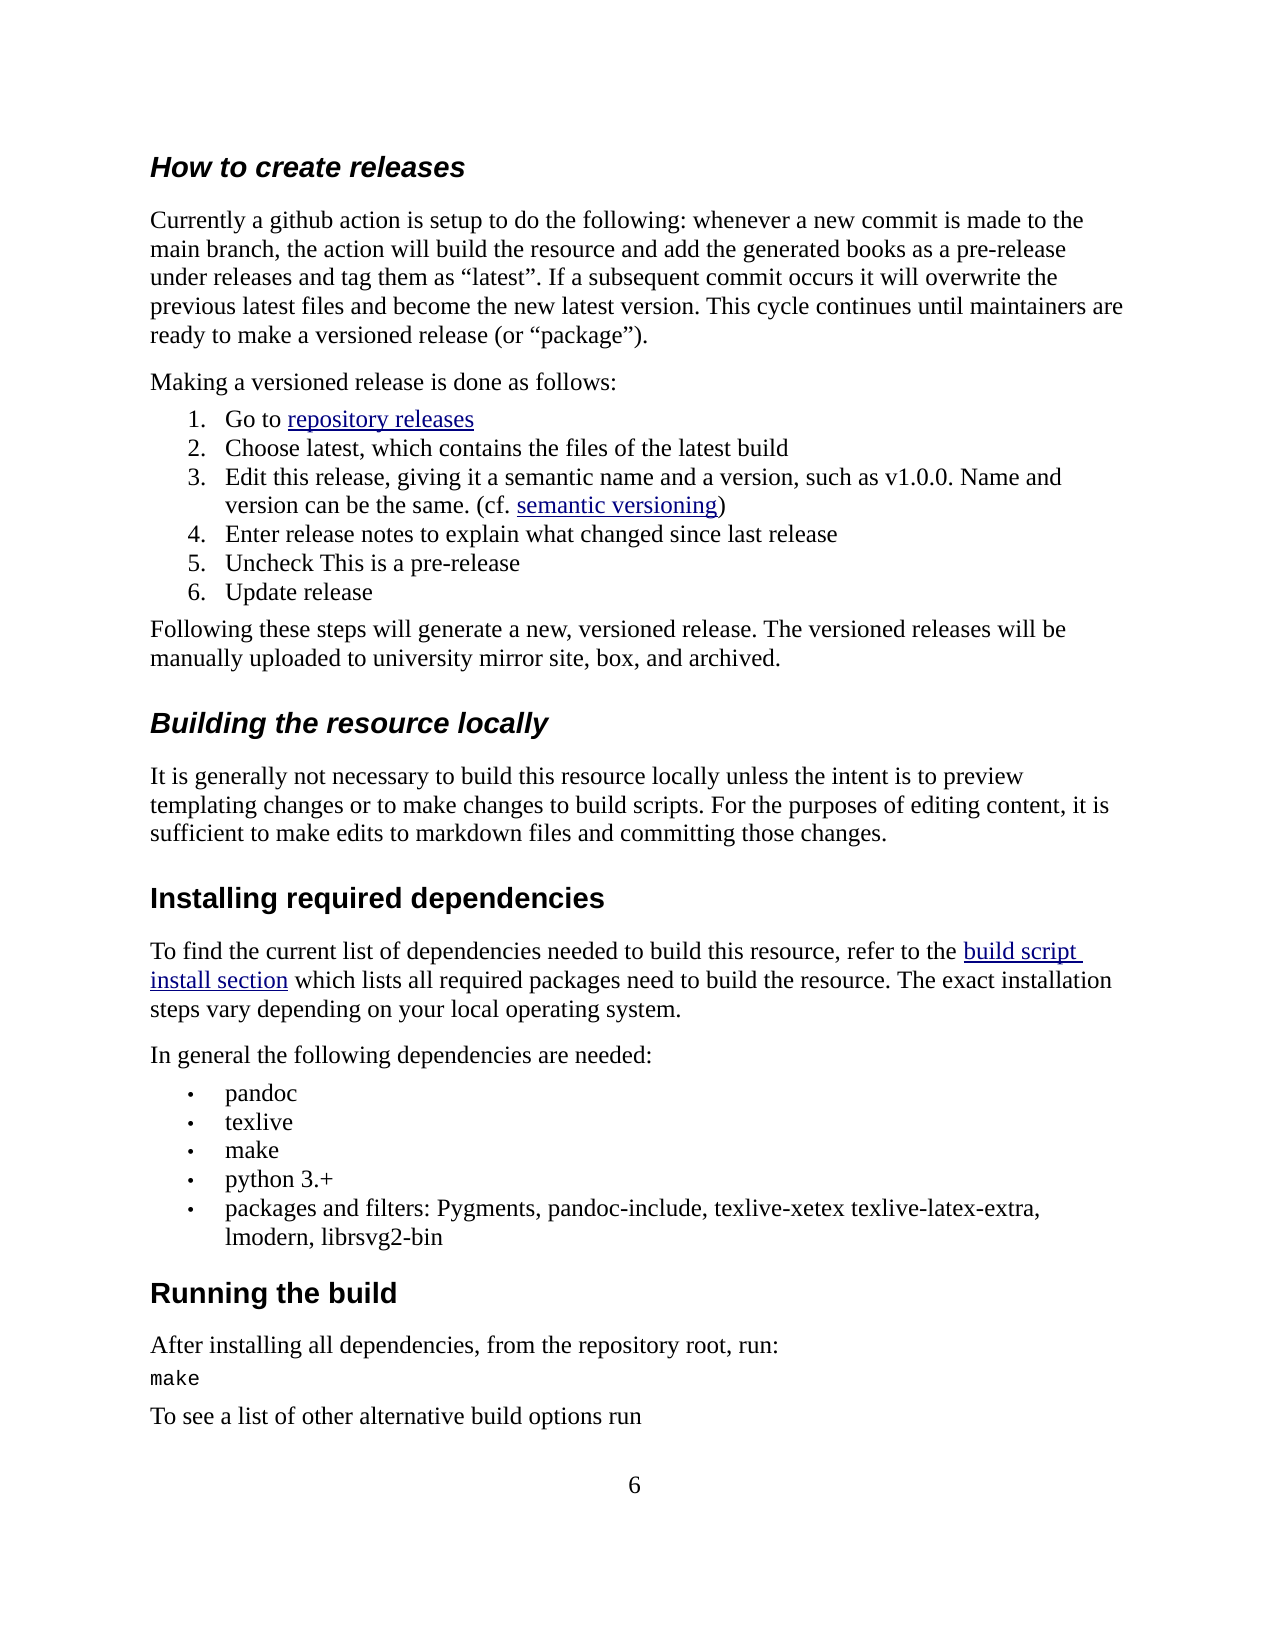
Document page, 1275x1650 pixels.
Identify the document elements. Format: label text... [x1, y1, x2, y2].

list Choose latest, which contains the files of the latest build [187, 433, 1125, 462]
list packages and filters: Pygments, pandoc-include, texlive-xetex texlive-latex-extra, lmodern, librsvg2-bin [187, 1193, 1125, 1251]
text Making a versioned release is done as follows: [150, 367, 1125, 395]
subtitle Running the build [150, 1276, 1125, 1309]
list make [187, 1136, 1125, 1164]
subtitle Installing required dependencies [150, 881, 1125, 915]
text It is generally not necessary to build this resource locally unless the intent is to preview templating changes or to make changes to build scripts. For the purposes of editing content, it is sufficient to make edits to markdown files and committing those changes. [150, 761, 1125, 847]
list Edit this release, giving it a semantic name and a version, such as v1.0.0. Name and version can be the same. (cf. semantic versioning) [187, 462, 1125, 519]
list pandoc [187, 1078, 1125, 1107]
list texlive [187, 1107, 1125, 1136]
list Update release [187, 577, 1125, 606]
text Currently a github action is setup to do the following: whenever a new commit is made to the main branch, the action will build the resource and add the generated books as a pre-release under releases and tag them as “latest”. If a subsequent commit occurs it will overwrite the previous latest files and become the new latest version. This cycle continues until maintainers are ready to make a versioned release (or “package”). [150, 205, 1125, 349]
text To see a list of other alternative build options run [150, 1401, 1125, 1430]
text Following these steps will generate a new, versioned release. The versioned releases will be manually uploaded to university mirror site, box, and archived. [150, 614, 1125, 672]
list python 3.+ [187, 1164, 1125, 1193]
text After installing all dependencies, from the repository root, run: [150, 1331, 1125, 1359]
list Uncheck This is a pre-release [187, 548, 1125, 577]
list Go to repository releases [187, 404, 1125, 433]
subtitle Building the resource locally [150, 706, 1125, 739]
text make [150, 1368, 1125, 1392]
subtitle How to create releases [150, 150, 1125, 183]
list Enter release notes to explain what changed since last release [187, 519, 1125, 548]
text To find the current list of dependencies needed to build this resource, refer to the build script install section which lists all required packages need to build the resource. The exact installation steps vary depending on your local operating system. [150, 936, 1125, 1022]
text In general the following dependencies are needed: [150, 1040, 1125, 1069]
